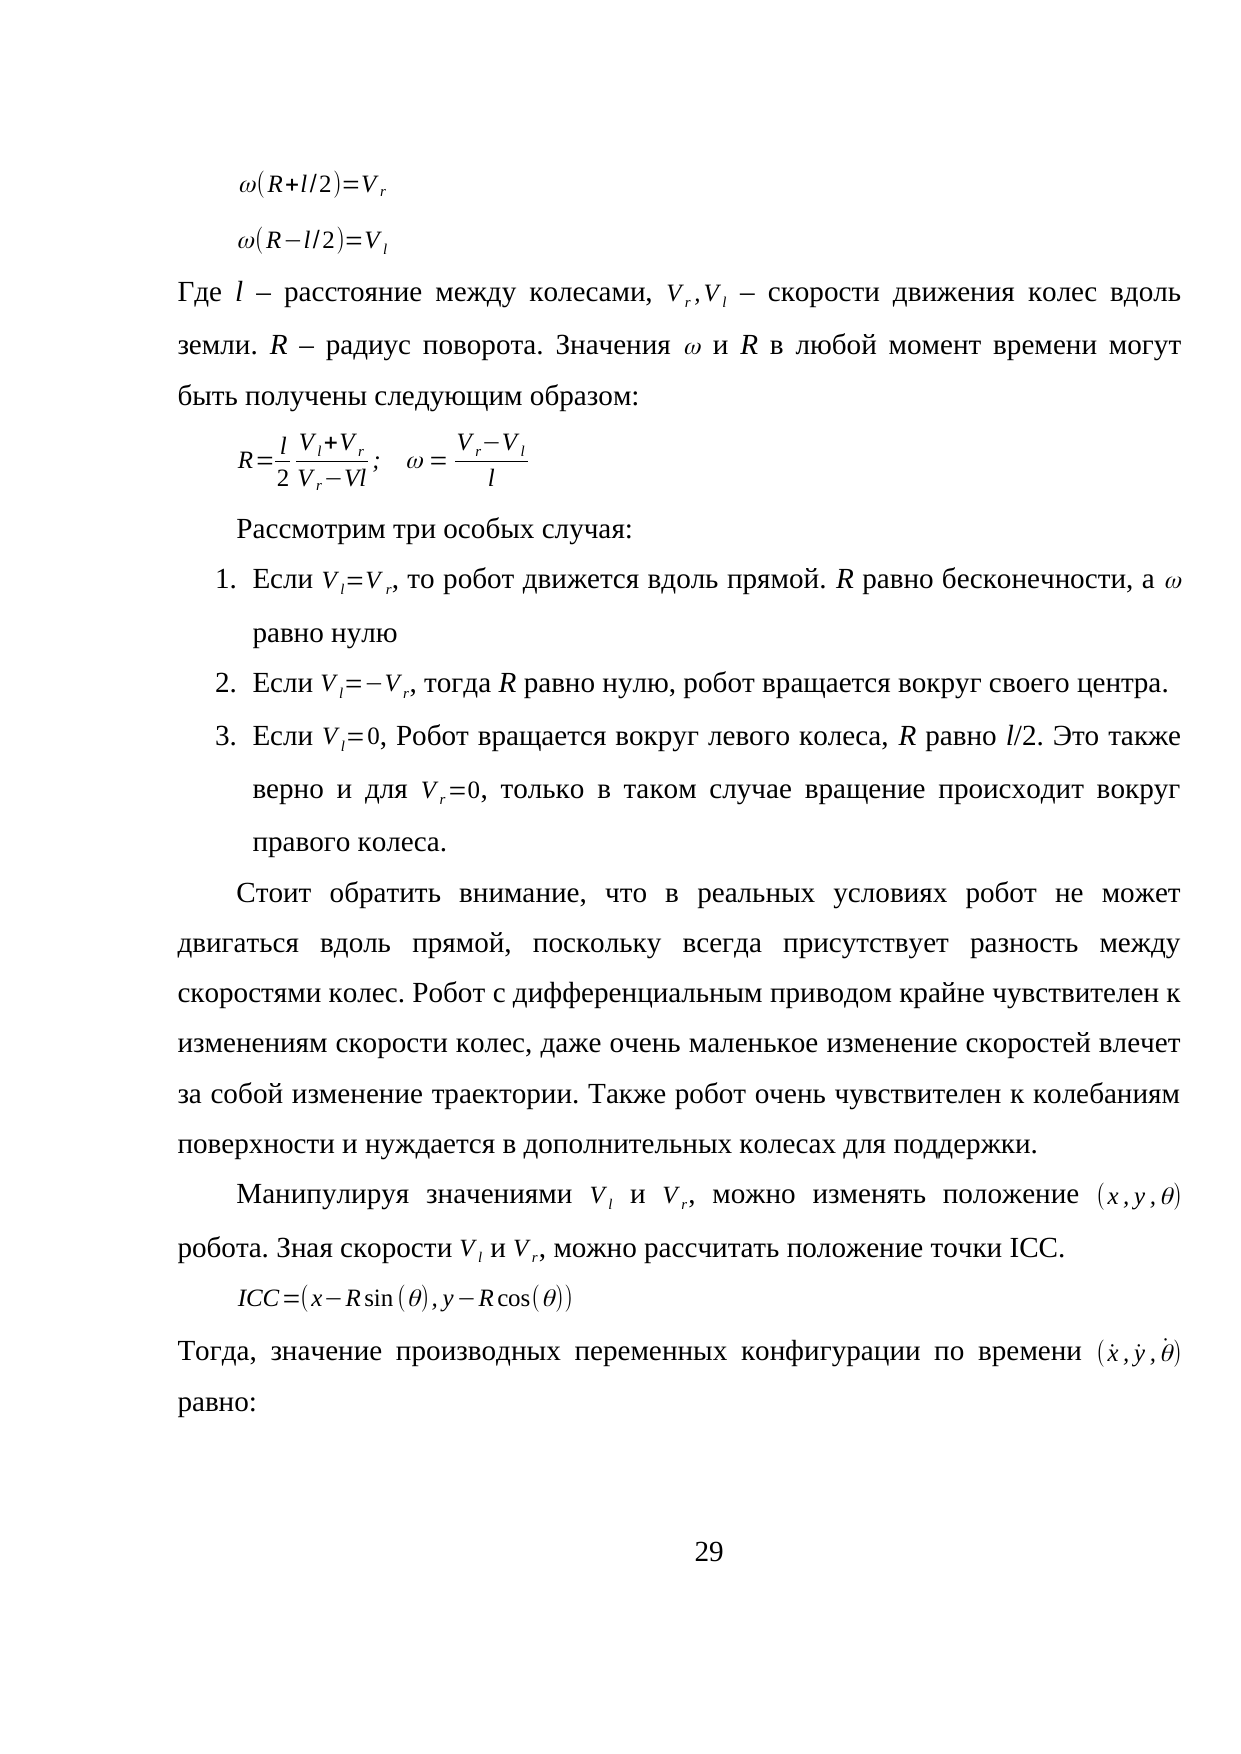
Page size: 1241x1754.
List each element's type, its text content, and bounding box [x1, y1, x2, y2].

text Стоит обратить внимание, что в реальных условиях робот не может двигаться вдоль прямой, поскольку всегда присутствует разность между скоростями колес. Робот с дифференциальным приводом крайне чувствителен к изменениям скорости колес, даже очень маленькое изменение скоростей влечет за собой изменение траектории. Также робот очень чувствителен к колебаниям поверхности и нуждается в дополнительных колесах для поддержки. [177, 875, 1181, 1160]
text Где l – расстояние между колесами, – скорости движения колес вдоль земли. R – радиус поворота. Значения и R в любой момент времени могут быть получены следующим образом: [177, 274, 1181, 411]
list Если , тогда R равно нулю, робот вращается вокруг своего центра. [215, 665, 1181, 701]
list Если , Робот вращается вокруг левого колеса, R равно l/2. Это также верно и для , только в таком случае вращение происходит вокруг правого колеса. [215, 718, 1181, 858]
text Манипулируя значениями и , можно изменять положение робота. Зная скорости и , можно рассчитать положение точки ICC. [177, 1177, 1181, 1266]
list Если , то робот движется вдоль прямой. R равно бесконечности, а равно нулю [215, 562, 1181, 648]
text Тогда, значение производных переменных конфигурации по времени равно: [177, 1333, 1181, 1418]
text Рассмотрим три особых случая: [177, 511, 1181, 545]
